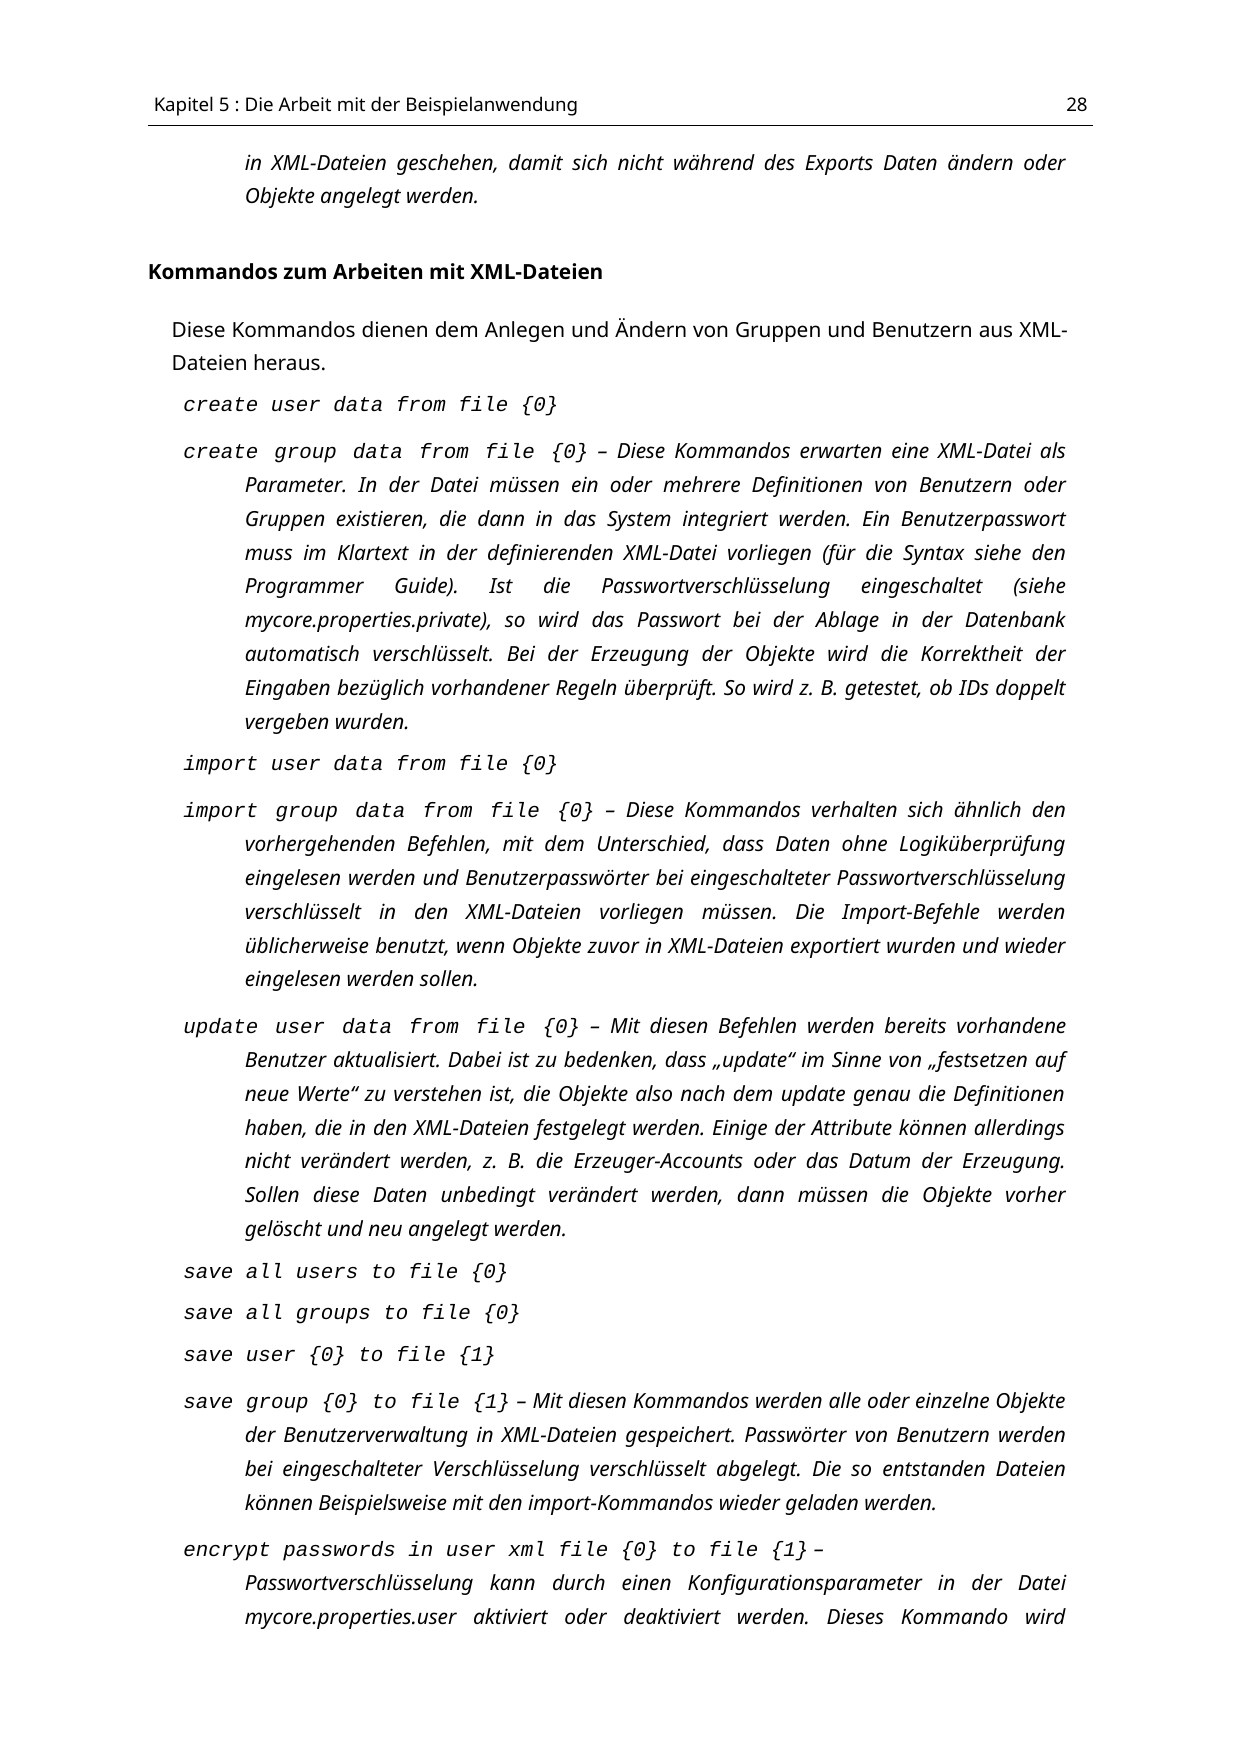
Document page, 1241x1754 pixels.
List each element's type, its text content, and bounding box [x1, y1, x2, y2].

text Diese Kommandos dienen dem Anlegen und Ändern von Gruppen und Benutzern aus XML-Dateien heraus. [171, 315, 1069, 377]
list save all users to file {0} [183, 1261, 1069, 1284]
list import group data from file {0} – Diese Kommandos verhalten sich ähnlich den vorhergehenden Befehlen, mit dem Unterschied, dass Daten ohne Logiküberprüfung eingelesen werden und Benutzerpasswörter bei eingeschalteter Passwortverschlüsselung verschlüsselt in den XML-Dateien vorliegen müssen. Die Import-Befehle werden üblicherweise benutzt, wenn Objekte zuvor in XML-Dateien exportiert wurden und wieder eingelesen werden sollen. [183, 795, 1069, 993]
list save group {0} to file {1} – Mit diesen Kommandos werden alle oder einzelne Objekte der Benutzerverwaltung in XML-Dateien gespeichert. Passwörter von Benutzern werden bei eingeschalteter Verschlüsselung verschlüsselt abgelegt. Die so entstanden Dateien können Beispielsweise mit den import-Kommandos wieder geladen werden. [183, 1386, 1069, 1516]
list encrypt passwords in user xml file {0} to file {1} – Passwortverschlüsselung kann durch einen Konfigurationsparameter in der Datei mycore.properties.user aktiviert oder deaktiviert werden. Dieses Kommando wird [183, 1534, 1069, 1630]
list create group data from file {0} – Diese Kommandos erwarten eine XML-Datei als Parameter. In der Datei müssen ein oder mehrere Definitionen von Benutzern oder Gruppen existieren, die dann in das System integriert werden. Ein Benutzerpasswort muss im Klartext in der definierenden XML-Datei vorliegen (für die Syntax siehe den Programmer Guide). Ist die Passwortverschlüsselung eingeschaltet (siehe mycore.properties.private), so wird das Passwort bei der Ablage in der Datenbank automatisch verschlüsselt. Bei der Erzeugung der Objekte wird die Korrektheit der Eingaben bezüglich vorhandener Regeln überprüft. So wird z. B. getestet, ob IDs doppelt vergeben wurden. [183, 436, 1069, 735]
list in XML-Dateien geschehen, damit sich nicht während des Exports Daten ändern oder Objekte angelegt werden. [183, 148, 1069, 210]
list import user data from file {0} [183, 753, 1069, 777]
list save all groups to file {0} [183, 1302, 1069, 1326]
list save user {0} to file {1} [183, 1344, 1069, 1368]
list create user data from file {0} [183, 394, 1069, 418]
list update user data from file {0} – Mit diesen Befehlen werden bereits vorhandene Benutzer aktualisiert. Dabei ist zu bedenken, dass „update“ im Sinne von „festsetzen auf neue Werte“ zu verstehen ist, die Objekte also nach dem update genau die Definitionen haben, die in den XML-Dateien festgelegt werden. Einige der Attribute können allerdings nicht verändert werden, z. B. die Erzeuger-Accounts oder das Datum der Erzeugung. Sollen diese Daten unbedingt verändert werden, dann müssen die Objekte vorher gelöscht und neu angelegt werden. [183, 1011, 1069, 1243]
subtitle Kommandos zum Arbeiten mit XML-Dateien [148, 257, 1092, 286]
